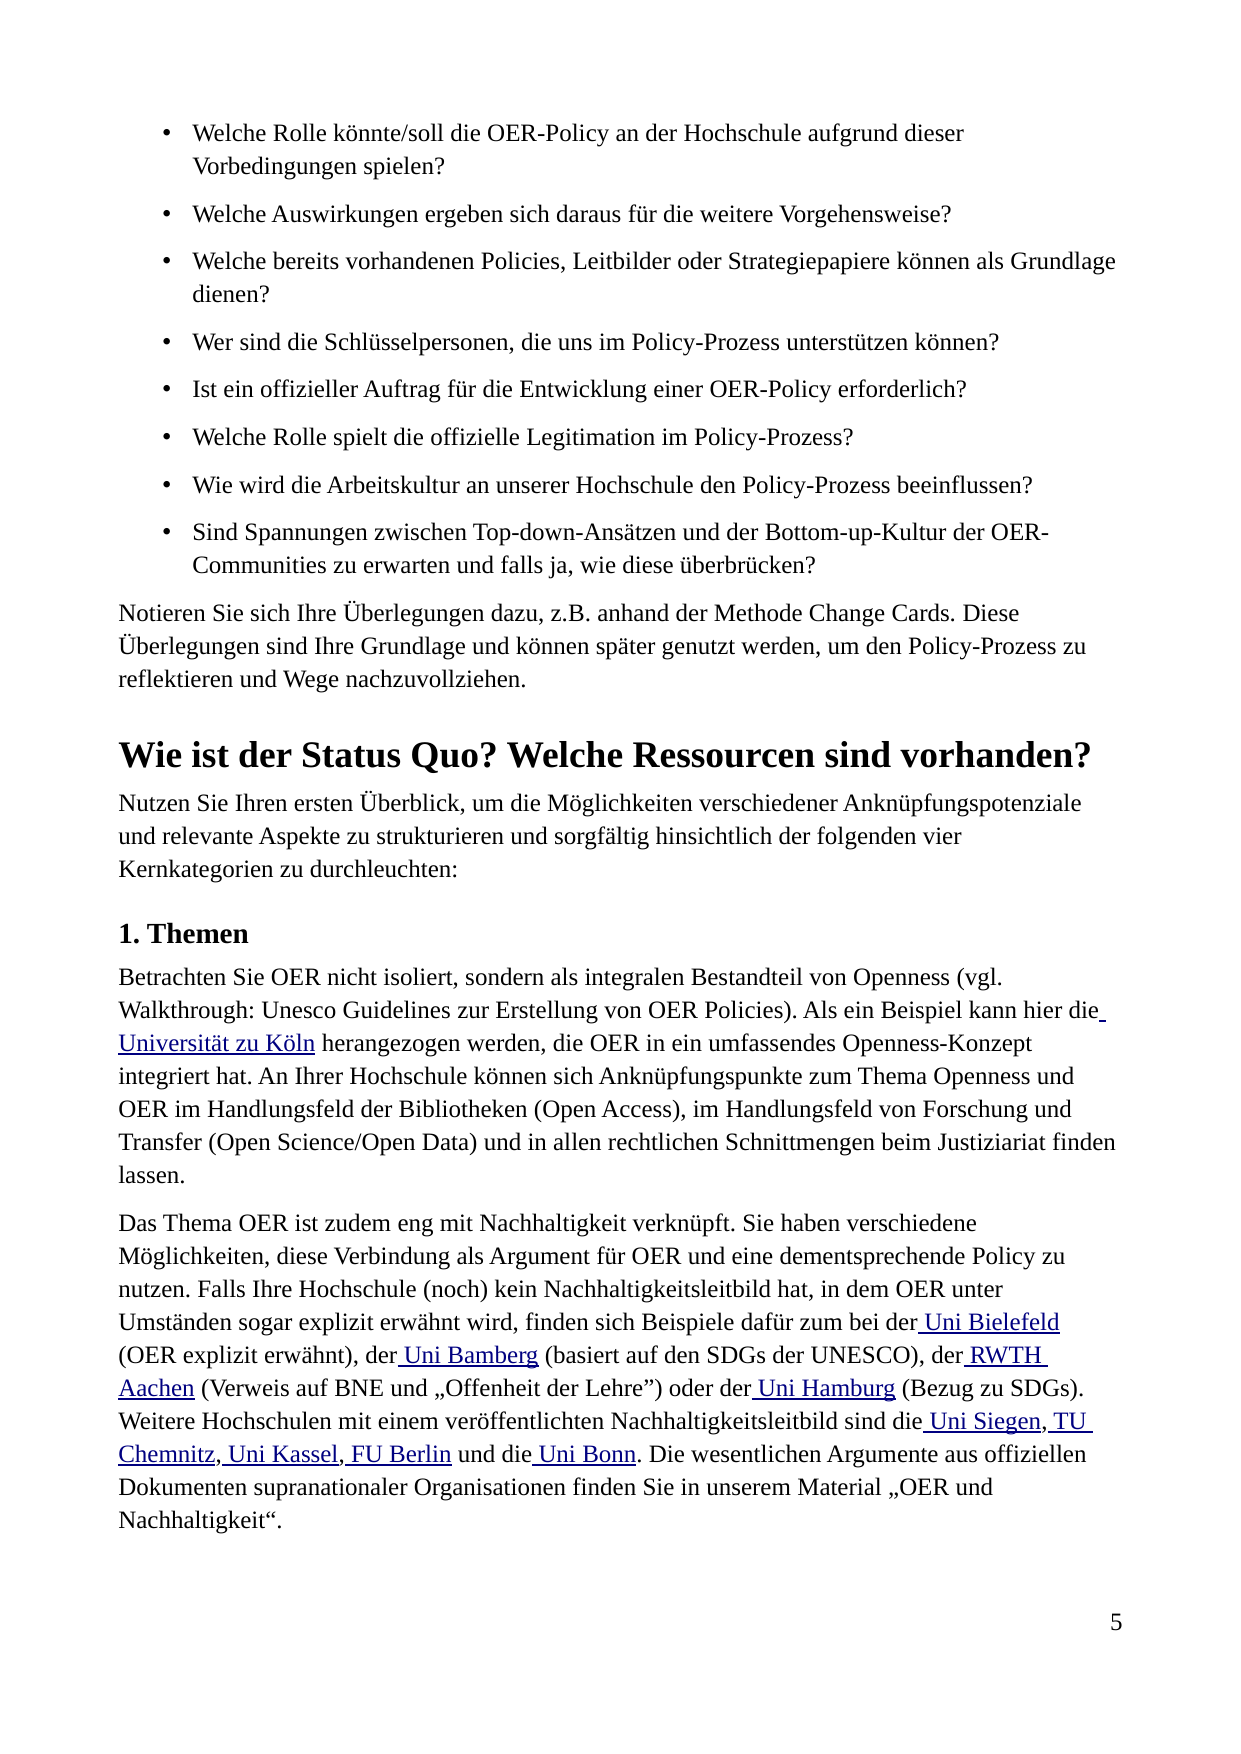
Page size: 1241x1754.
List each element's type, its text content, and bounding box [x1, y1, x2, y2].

list Wer sind die Schlüsselpersonen, die uns im Policy-Prozess unterstützen können? [162, 327, 1122, 356]
subtitle 1. Themen [118, 916, 1122, 950]
list Welche Rolle spielt die offizielle Legitimation im Policy-Prozess? [162, 422, 1122, 451]
list Welche Rolle könnte/soll die OER-Policy an der Hochschule aufgrund dieser Vorbedingungen spielen? [162, 118, 1122, 180]
list Welche Auswirkungen ergeben sich daraus für die weitere Vorgehensweise? [162, 199, 1122, 227]
list Welche bereits vorhandenen Policies, Leitbilder oder Strategiepapiere können als Grundlage dienen? [162, 246, 1122, 308]
list Wie wird die Arbeitskultur an unserer Hochschule den Policy-Prozess beeinflussen? [162, 470, 1122, 498]
text Notieren Sie sich Ihre Überlegungen dazu, z.B. anhand der Methode Change Cards. Diese Überlegungen sind Ihre Grundlage und können später genutzt werden, um den Policy-Prozess zu reflektieren und Wege nachzuvollziehen. [118, 598, 1122, 693]
text Das Thema OER ist zudem eng mit Nachhaltigkeit verknüpft. Sie haben verschiedene Möglichkeiten, diese Verbindung als Argument für OER und eine dementsprechende Policy zu nutzen. Falls Ihre Hochschule (noch) kein Nachhaltigkeitsleitbild hat, in dem OER unter Umständen sogar explizit erwähnt wird, finden sich Beispiele dafür zum bei der Uni Bielefeld (OER explizit erwähnt), der Uni Bamberg (basiert auf den SDGs der UNESCO), der RWTH Aachen (Verweis auf BNE und „Offenheit der Lehre”) oder der Uni Hamburg (Bezug zu SDGs). Weitere Hochschulen mit einem veröffentlichten Nachhaltigkeitsleitbild sind die Uni Siegen, TU Chemnitz, Uni Kassel, FU Berlin und die Uni Bonn. Die wesentlichen Argumente aus offiziellen Dokumenten supranationaler Organisationen finden Sie in unserem Material „OER und Nachhaltigkeit“. [118, 1208, 1122, 1534]
text Betrachten Sie OER nicht isoliert, sondern als integralen Bestandteil von Openness (vgl. Walkthrough: Unesco Guidelines zur Erstellung von OER Policies). Als ein Beispiel kann hier die Universität zu Köln herangezogen werden, die OER in ein umfassendes Openness-Konzept integriert hat. An Ihrer Hochschule können sich Anknüpfungspunkte zum Thema Openness und OER im Handlungsfeld der Bibliotheken (Open Access), im Handlungsfeld von Forschung und Transfer (Open Science/Open Data) und in allen rechtlichen Schnittmengen beim Justiziariat finden lassen. [118, 962, 1122, 1189]
list Sind Spannungen zwischen Top-down-Ansätzen und der Bottom-up-Kultur der OER-Communities zu erwarten und falls ja, wie diese überbrücken? [162, 517, 1122, 579]
text Nutzen Sie Ihren ersten Überblick, um die Möglichkeiten verschiedener Anknüpfungspotenziale und relevante Aspekte zu strukturieren und sorgfältig hinsichtlich der folgenden vier Kernkategorien zu durchleuchten: [118, 788, 1122, 883]
list Ist ein offizieller Auftrag für die Entwicklung einer OER-Policy erforderlich? [162, 374, 1122, 403]
subtitle Wie ist der Status Quo? Welche Ressourcen sind vorhanden? [118, 732, 1122, 776]
